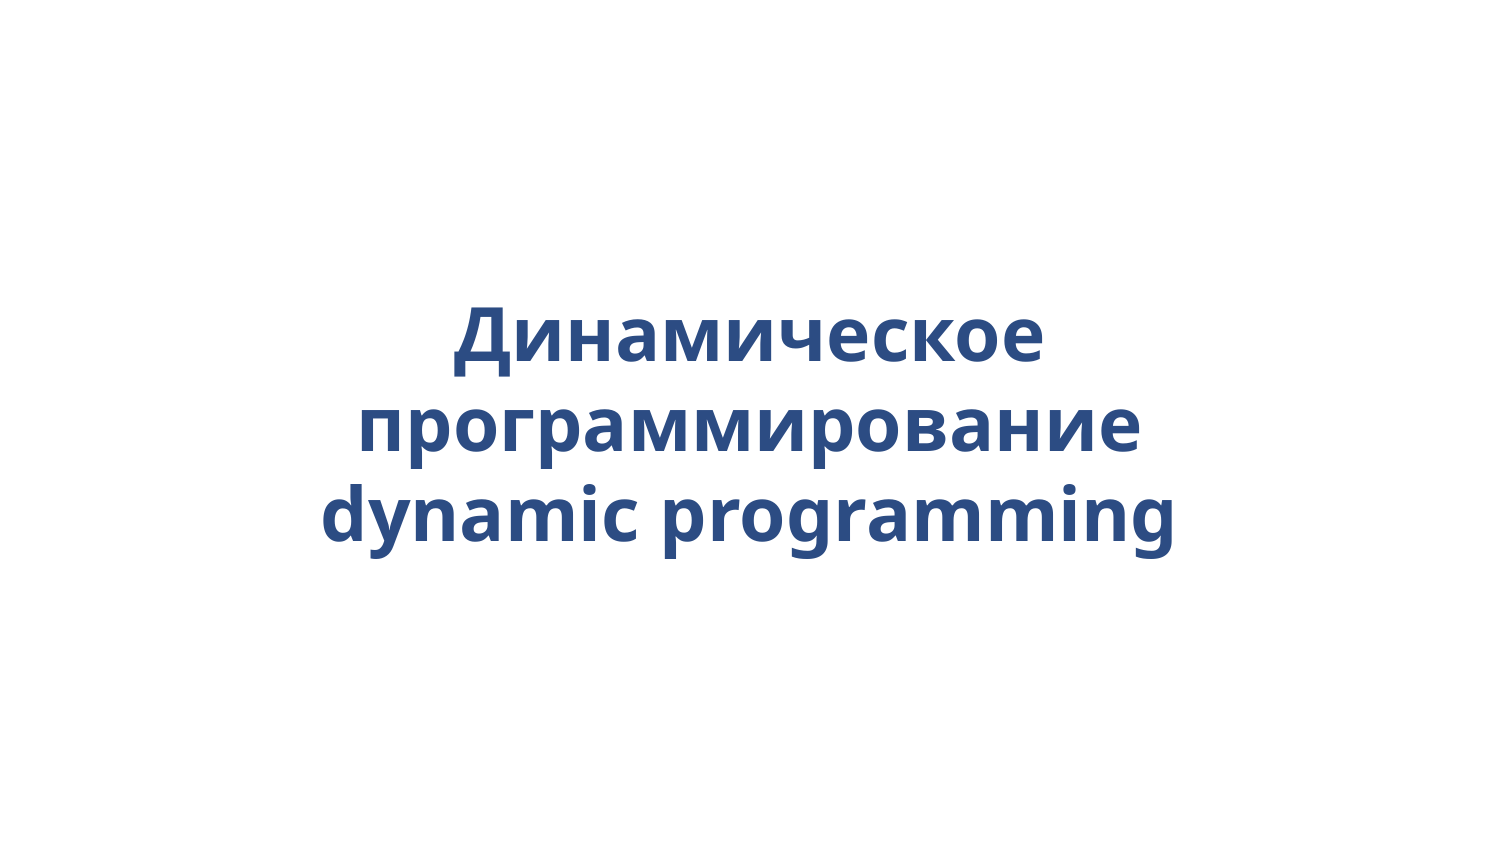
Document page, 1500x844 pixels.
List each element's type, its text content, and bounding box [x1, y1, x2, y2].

title Динамическое программирование dynamic programming [51, 352, 1449, 491]
